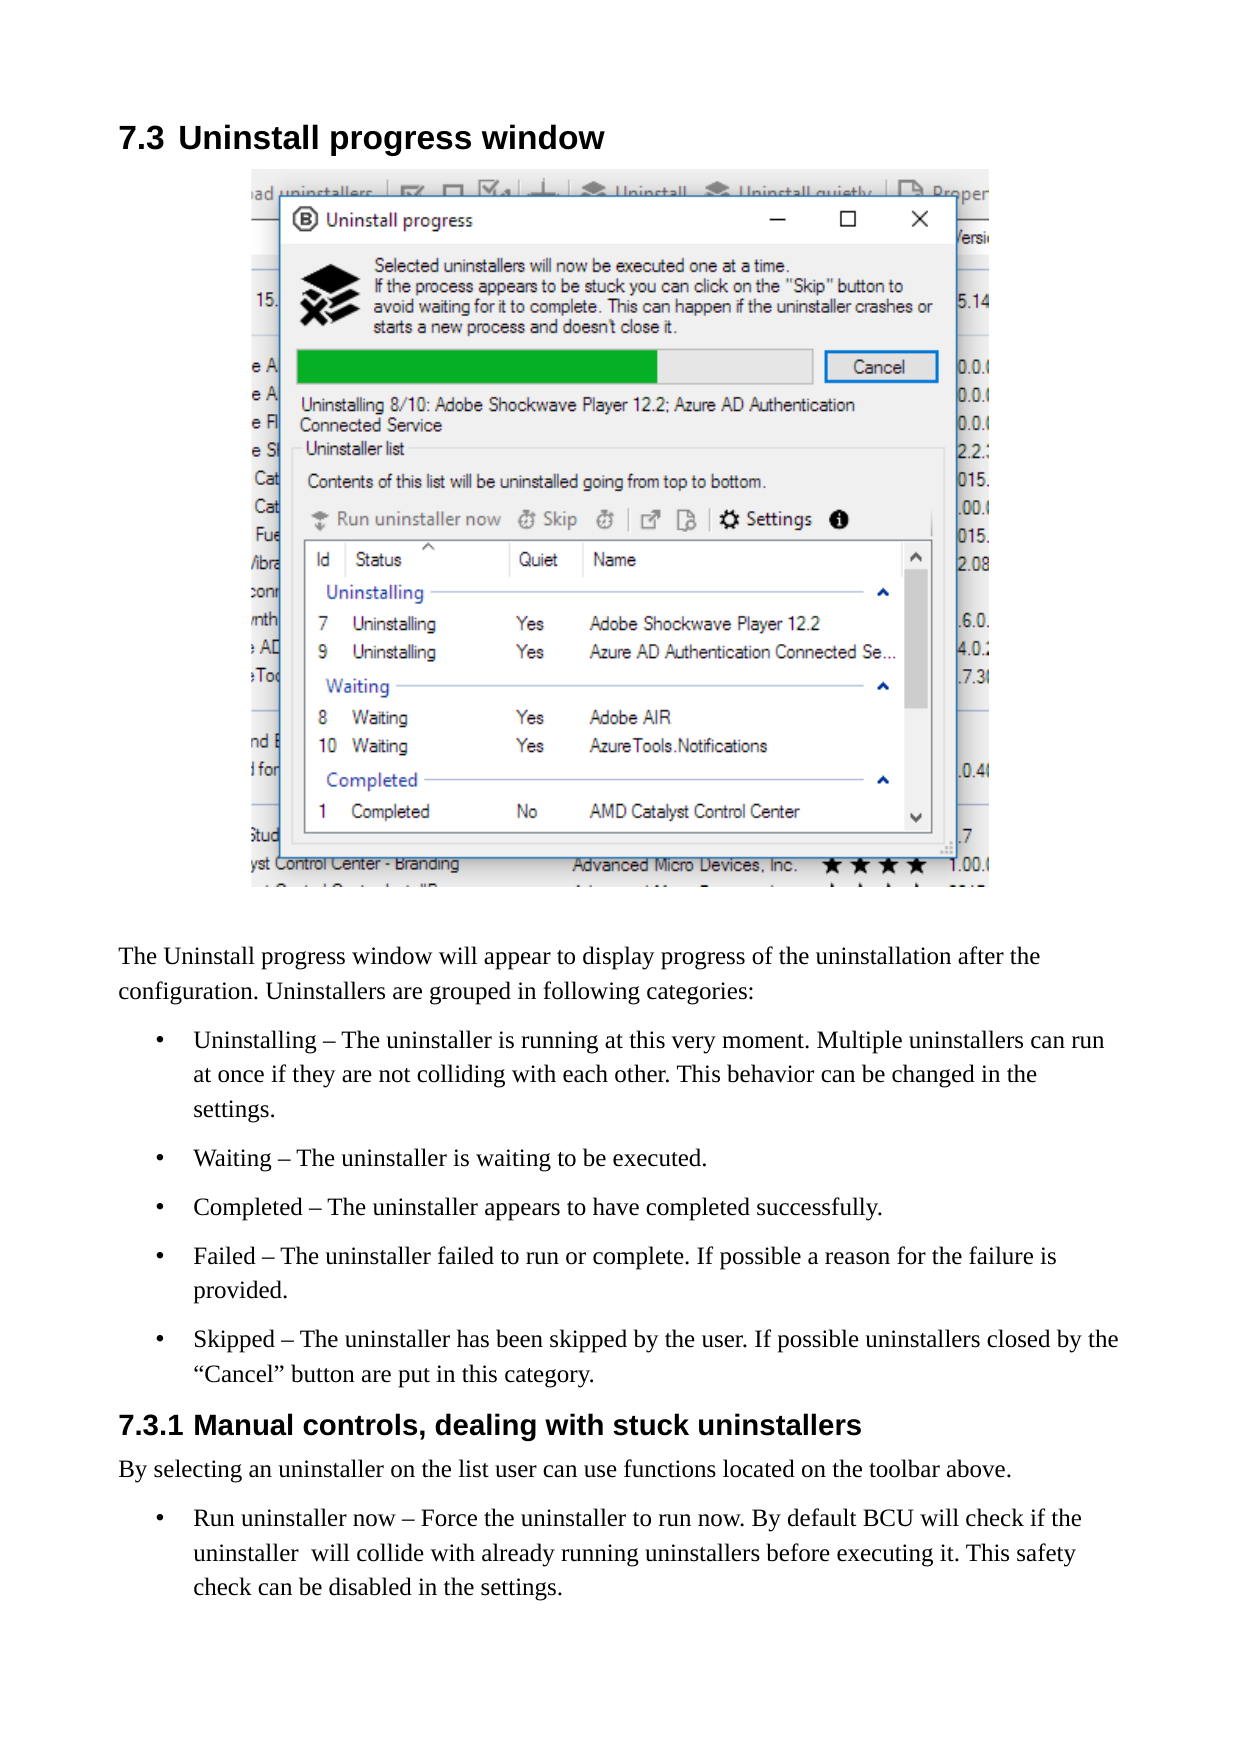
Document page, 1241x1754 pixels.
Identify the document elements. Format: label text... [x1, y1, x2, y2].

text The Uninstall progress window will appear to display progress of the uninstallation after the configuration. Uninstallers are grouped in following categories: [118, 941, 1122, 1004]
list Skipped – The uninstaller has been skipped by the user. If possible uninstallers closed by the “Cancel” button are put in this category. [156, 1324, 1122, 1388]
list Failed – The uninstaller failed to run or complete. If possible a reason for the failure is provided. [156, 1241, 1122, 1304]
subtitle Uninstall progress window [118, 118, 1122, 157]
list Completed – The uninstaller appears to have completed successfully. [156, 1192, 1122, 1221]
list Waiting – The uninstaller is waiting to be executed. [156, 1143, 1122, 1172]
text By selecting an uninstaller on the list user can use functions located on the toolbar above. [118, 1454, 1122, 1483]
picture [251, 169, 989, 887]
subtitle Manual controls, dealing with stuck uninstallers [118, 1408, 1122, 1442]
list Uninstalling – The uninstaller is running at this very moment. Multiple uninstallers can run at once if they are not colliding with each other. This behavior can be changed in the settings. [156, 1025, 1122, 1122]
list Run uninstaller now – Force the uninstaller to run now. By default BCU will check if the uninstaller will collide with already running uninstallers before executing it. This safety check can be disabled in the settings. [156, 1503, 1122, 1601]
